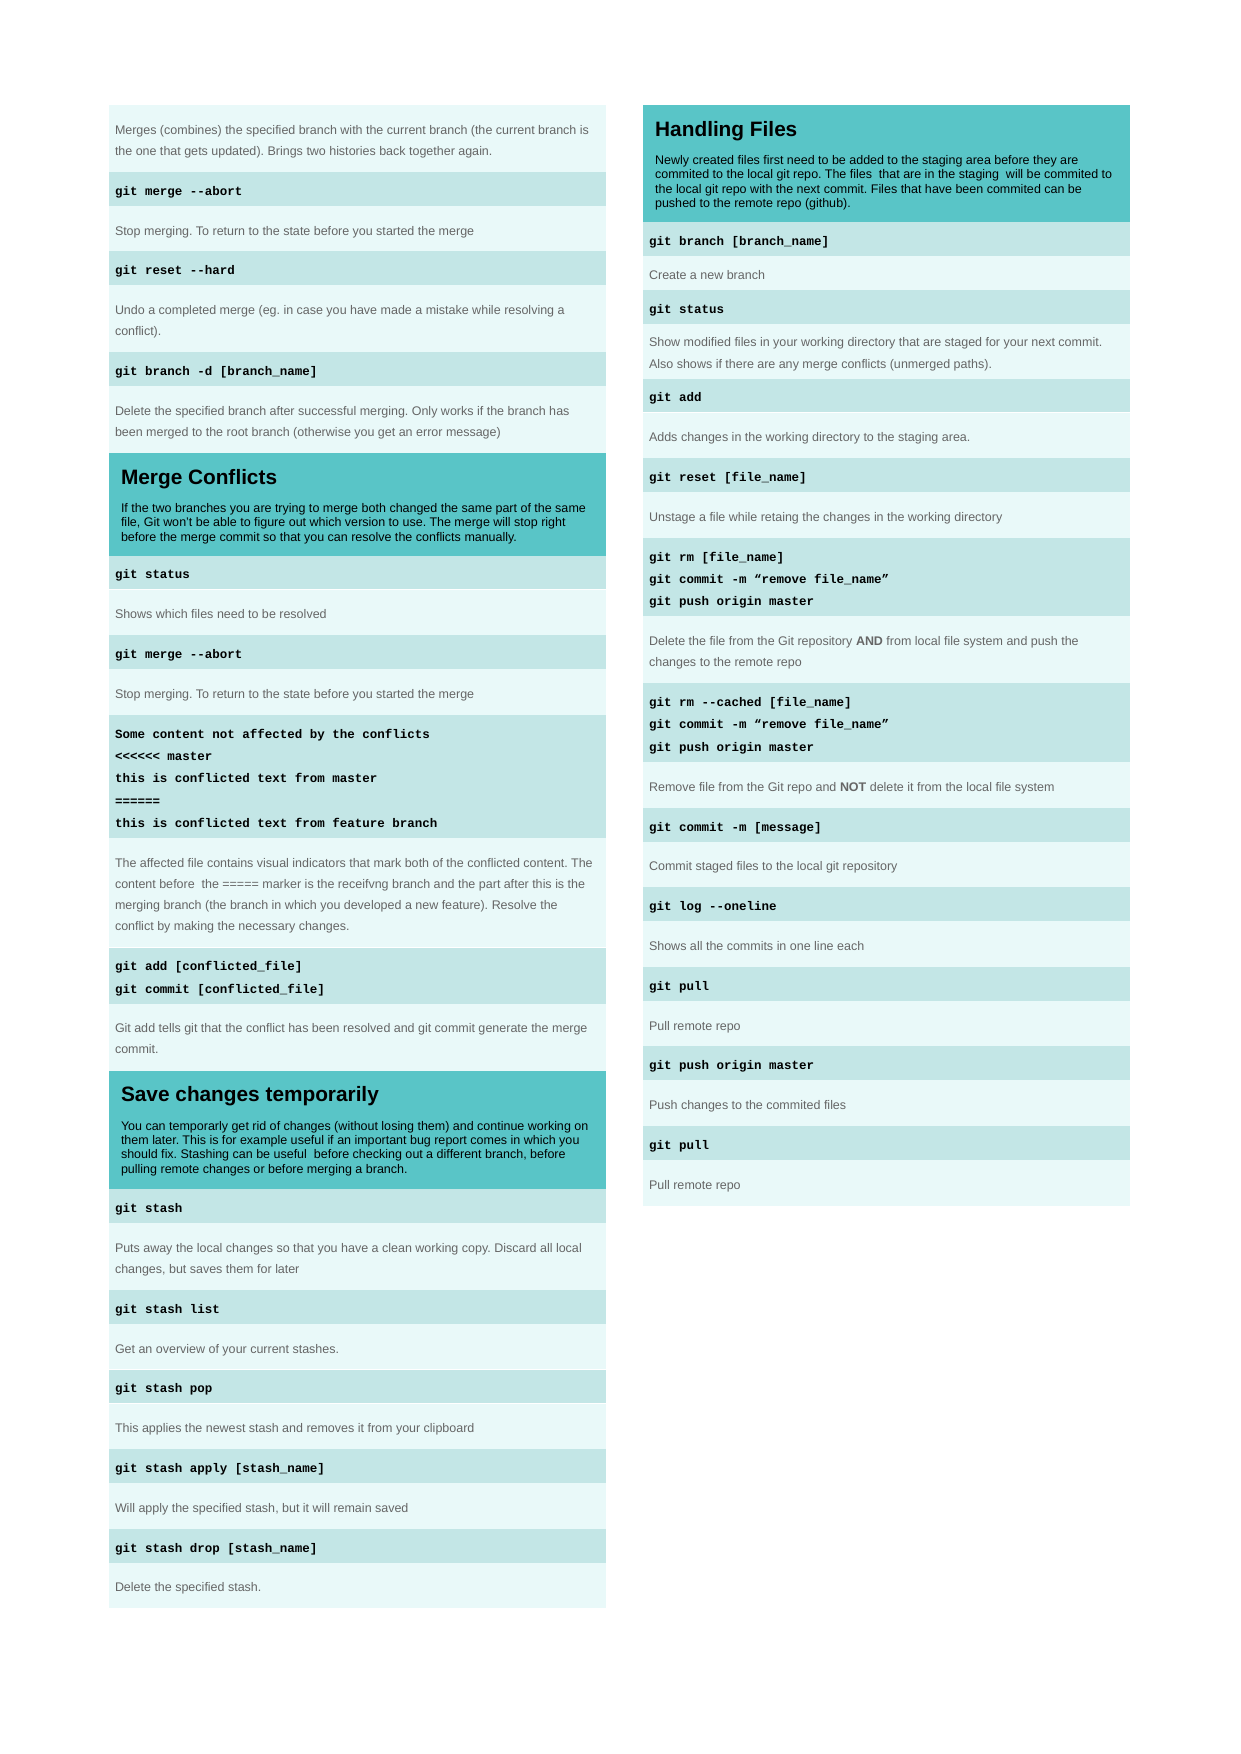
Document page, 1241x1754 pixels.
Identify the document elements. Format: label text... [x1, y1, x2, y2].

table_cell git rm [file_name] git commit -m “remove file_name” git push origin master [643, 538, 1130, 616]
table_cell git status [643, 290, 1130, 324]
table_cell git add [643, 379, 1130, 412]
table_cell git reset [file_name] [643, 458, 1130, 492]
table_cell Delete the specified branch after successful merging. Only works if the branch has been merged to the root branch (otherwise you get an error message) [109, 386, 606, 453]
table_cell Puts away the local changes so that you have a clean working copy. Discard all local changes, but saves them for later [109, 1223, 606, 1290]
table_cell git stash apply [stash_name] [109, 1449, 606, 1483]
table_cell Save changes temporarily You can temporarly get rid of changes (without losing them) and continue working on them later. This is for example useful if an important bug report comes in which you should fix. Stashing can be useful before checking out a different branch, before pulling remote changes or before merging a branch. [109, 1071, 606, 1189]
table_cell Delete the file from the Git repository AND from local file system and push the changes to the remote repo [643, 616, 1130, 683]
table_cell Shows all the commits in one line each [643, 921, 1130, 967]
table_cell git stash pop [109, 1370, 606, 1403]
table_cell Commit staged files to the local git repository [643, 842, 1130, 887]
table_cell Remove file from the Git repo and NOT delete it from the local file system [643, 762, 1130, 808]
table_cell Shows which files need to be resolved [109, 590, 606, 635]
table_cell git push origin master [643, 1046, 1130, 1080]
table_cell The affected file contains visual indicators that mark both of the conflicted content. The content before the ===== marker is the receifvng branch and the part after this is the merging branch (the branch in which you developed a new feature). Resolve the conflict by making the necessary changes. [109, 838, 606, 947]
table_cell Will apply the specified stash, but it will remain saved [109, 1483, 606, 1529]
table_cell git merge --abort [109, 635, 606, 669]
table_cell git pull [643, 1126, 1130, 1160]
table_cell Show modified files in your working directory that are staged for your next commit. Also shows if there are any merge conflicts (unmerged paths). [643, 324, 1130, 379]
table_cell Undo a completed merge (eg. in case you have made a mistake while resolving a conflict). [109, 285, 606, 352]
table_cell git branch [branch_name] [643, 222, 1130, 256]
table_cell git branch -d [branch_name] [109, 352, 606, 386]
table_cell Merges (combines) the specified branch with the current branch (the current branch is the one that gets updated). Brings two histories back together again. [109, 105, 606, 172]
table_cell Pull remote repo [643, 1001, 1130, 1046]
table_cell git status [109, 556, 606, 589]
table_cell git stash list [109, 1290, 606, 1324]
table_cell git add [conflicted_file] git commit [conflicted_file] [109, 948, 606, 1004]
table_cell git rm --cached [file_name] git commit -m “remove file_name” git push origin master [643, 683, 1130, 762]
table_cell Create a new branch [643, 256, 1130, 290]
table_cell This applies the newest stash and removes it from your clipboard [109, 1404, 606, 1449]
table_cell git pull [643, 967, 1130, 1001]
table_cell git stash [109, 1189, 606, 1223]
table_cell Merge Conflicts If the two branches you are trying to merge both changed the same part of the same file, Git won’t be able to figure out which version to use. The merge will stop right before the merge commit so that you can resolve the conflicts manually. [109, 453, 606, 556]
table_cell Stop merging. To return to the state before you started the merge [109, 669, 606, 715]
table_cell Delete the specified stash. [109, 1563, 606, 1608]
table_cell Some content not affected by the conflicts <<<<<< master this is conflicted text from master ====== this is conflicted text from feature branch [109, 715, 606, 838]
table_cell git merge --abort [109, 172, 606, 206]
table_cell Push changes to the commited files [643, 1080, 1130, 1126]
table_cell git log --oneline [643, 887, 1130, 921]
table_cell Pull remote repo [643, 1160, 1130, 1206]
table_cell git stash drop [stash_name] [109, 1529, 606, 1563]
table_cell Adds changes in the working directory to the staging area. [643, 413, 1130, 458]
table_cell Stop merging. To return to the state before you started the merge [109, 206, 606, 251]
table_cell Get an overview of your current stashes. [109, 1324, 606, 1369]
table_cell Unstage a file while retaing the changes in the working directory [643, 492, 1130, 538]
table_cell Git add tells git that the conflict has been resolved and git commit generate the merge commit. [109, 1004, 606, 1071]
table_cell git commit -m [message] [643, 808, 1130, 842]
table_cell git reset --hard [109, 251, 606, 285]
table_header Handling Files Newly created files first need to be added to the staging area before they are commited to the local git repo. The files that are in the staging will be commited to the local git repo with the next commit. Files that have been commited can be pushed to the remote repo (github). [643, 105, 1130, 222]
